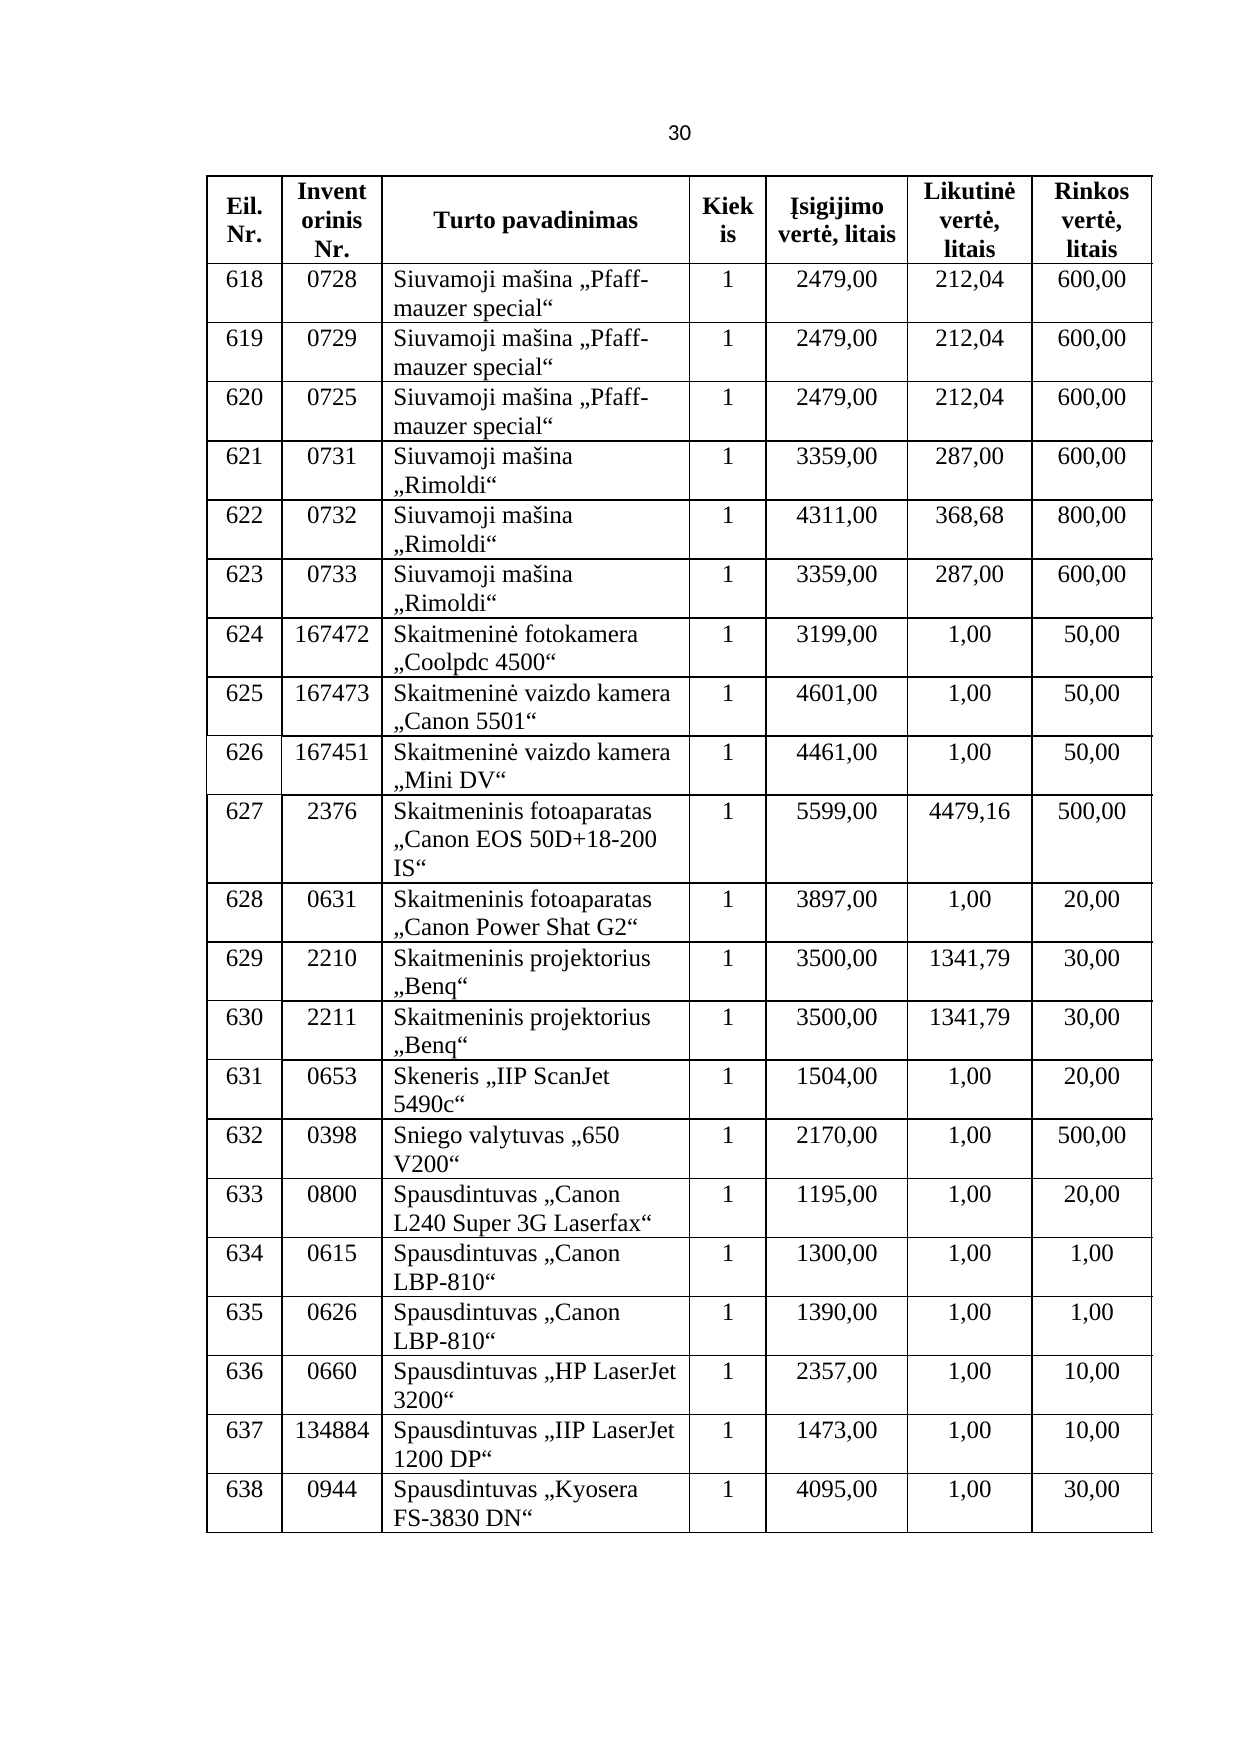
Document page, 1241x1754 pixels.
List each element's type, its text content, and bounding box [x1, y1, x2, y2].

table_cell Spausdintuvas „IIP LaserJet 1200 DP“ [383, 1415, 689, 1473]
table_cell 1,00 [1033, 1238, 1151, 1296]
table_cell 1473,00 [767, 1415, 907, 1473]
table_cell 622 [208, 501, 281, 558]
table_cell 1390,00 [767, 1297, 907, 1354]
table_cell 627 [208, 795, 281, 882]
table_cell 1,00 [908, 737, 1031, 794]
table_cell 600,00 [1033, 382, 1151, 440]
table_cell 1 [690, 1002, 765, 1059]
table_cell 636 [208, 1356, 281, 1414]
table_cell 1 [690, 796, 765, 882]
table_cell 630 [208, 1001, 281, 1059]
table_cell 10,00 [1033, 1356, 1151, 1414]
table_cell 3199,00 [767, 619, 907, 676]
table_cell 0660 [283, 1356, 381, 1414]
table_cell 1 [690, 560, 765, 617]
table_cell 50,00 [1033, 737, 1151, 794]
table_cell 600,00 [1033, 560, 1151, 617]
table_cell 212,04 [908, 264, 1031, 322]
table_cell 600,00 [1033, 442, 1151, 499]
table_cell 1 [690, 382, 765, 440]
table_cell 633 [208, 1179, 281, 1236]
table_cell 634 [208, 1238, 281, 1296]
table_cell 1 [690, 737, 765, 794]
table_cell 1 [690, 323, 765, 381]
table_cell Sniego valytuvas „650 V200“ [383, 1120, 689, 1177]
table_cell 3500,00 [767, 943, 907, 1000]
table_cell 1504,00 [767, 1061, 907, 1118]
table_cell 1,00 [1033, 1297, 1151, 1354]
table_cell 212,04 [908, 382, 1031, 440]
table_cell 1195,00 [767, 1179, 907, 1236]
table_cell Spausdintuvas „HP LaserJet 3200“ [383, 1356, 689, 1414]
table_cell 1300,00 [767, 1238, 907, 1296]
table_cell 0800 [283, 1179, 381, 1236]
table_cell 629 [208, 943, 281, 1000]
table_cell 638 [208, 1474, 281, 1532]
table_cell 800,00 [1033, 501, 1151, 558]
table_cell 0731 [283, 442, 381, 499]
table_cell 2357,00 [767, 1356, 907, 1414]
table_cell 50,00 [1033, 678, 1151, 735]
table_cell 1 [690, 501, 765, 558]
table_cell 1,00 [908, 678, 1031, 735]
table_header Inventorinis Nr. [283, 177, 381, 263]
table_cell 4479,16 [908, 796, 1031, 882]
table_cell 0653 [283, 1061, 381, 1118]
table_cell 0733 [283, 560, 381, 617]
table_cell 287,00 [908, 560, 1031, 617]
table_cell 631 [208, 1060, 281, 1118]
table_cell 1 [690, 884, 765, 941]
table_cell Skaitmeninis fotoaparatas „Canon EOS 50D+18-200 IS“ [383, 796, 689, 882]
table_cell 1,00 [908, 884, 1031, 941]
table_cell 30,00 [1033, 1002, 1151, 1059]
table_cell Spausdintuvas „Canon LBP-810“ [383, 1238, 689, 1296]
table_cell 2479,00 [767, 323, 907, 381]
table_cell 0732 [283, 501, 381, 558]
table_cell 624 [208, 619, 281, 676]
table_cell 2211 [283, 1002, 381, 1059]
table_cell 20,00 [1033, 1061, 1151, 1118]
table_cell Skaitmeninė vaizdo kamera „Mini DV“ [383, 737, 689, 794]
table_cell 1,00 [908, 619, 1031, 676]
table_cell 3897,00 [767, 884, 907, 941]
table_cell 1,00 [908, 1356, 1031, 1414]
table_cell Skaitmeninis projektorius „Benq“ [383, 1002, 689, 1059]
table_cell 20,00 [1033, 1179, 1151, 1236]
table_cell 600,00 [1033, 323, 1151, 381]
table_cell 1,00 [908, 1061, 1031, 1118]
table_cell 1,00 [908, 1297, 1031, 1354]
table_cell Siuvamoji mašina „Rimoldi“ [383, 501, 689, 558]
table_header Įsigijimo vertė, litais [767, 177, 907, 263]
table_cell Spausdintuvas „Canon LBP-810“ [383, 1297, 689, 1354]
table_cell Siuvamoji mašina „Rimoldi“ [383, 560, 689, 617]
table_cell 1 [690, 943, 765, 1000]
table_cell Siuvamoji mašina „Rimoldi“ [383, 442, 689, 499]
table_cell 635 [208, 1297, 281, 1354]
table_cell 2479,00 [767, 264, 907, 322]
table_cell 4601,00 [767, 678, 907, 735]
table_cell 1341,79 [908, 943, 1031, 1000]
table_cell 134884 [283, 1415, 381, 1473]
table_cell 1,00 [908, 1238, 1031, 1296]
table_cell 1,00 [908, 1415, 1031, 1473]
table_cell 1 [690, 264, 765, 322]
table_cell 212,04 [908, 323, 1031, 381]
table_cell 0725 [283, 382, 381, 440]
table_cell 287,00 [908, 442, 1031, 499]
table_cell 0626 [283, 1297, 381, 1354]
table_cell 0729 [283, 323, 381, 381]
table_cell 626 [207, 736, 281, 794]
table_cell 167473 [283, 678, 381, 735]
table_cell Siuvamoji mašina „Pfaff-mauzer special“ [383, 323, 689, 381]
table_cell 2210 [283, 943, 381, 1000]
table_cell Spausdintuvas „Kyosera FS-3830 DN“ [383, 1474, 689, 1532]
table_cell 0615 [283, 1238, 381, 1296]
table_cell 0631 [283, 884, 381, 941]
table_cell 0944 [283, 1474, 381, 1532]
table_cell 4095,00 [767, 1474, 907, 1532]
table_cell Skaitmeninis fotoaparatas „Canon Power Shat G2“ [383, 884, 689, 941]
table_header Turto pavadinimas [383, 177, 689, 263]
table_cell 500,00 [1033, 1120, 1151, 1177]
table_cell 625 [208, 678, 281, 735]
table_cell Skaitmeninė vaizdo kamera „Canon 5501“ [383, 678, 689, 735]
table_cell 30,00 [1033, 943, 1151, 1000]
table_cell 1341,79 [908, 1002, 1031, 1059]
table_cell 1 [690, 1356, 765, 1414]
table_cell 1 [690, 619, 765, 676]
table_header Likutinė vertė, litais [908, 177, 1031, 263]
table_cell 167472 [283, 619, 381, 676]
table_header Kiekis [690, 177, 765, 263]
table_cell Spausdintuvas „Canon L240 Super 3G Laserfax“ [383, 1179, 689, 1236]
table_cell Siuvamoji mašina „Pfaff-mauzer special“ [383, 264, 689, 322]
table_cell 2170,00 [767, 1120, 907, 1177]
table_cell 500,00 [1033, 796, 1151, 882]
table_cell 10,00 [1033, 1415, 1151, 1473]
table_cell 20,00 [1033, 884, 1151, 941]
table_cell 30,00 [1033, 1474, 1151, 1532]
table_cell 4461,00 [767, 737, 907, 794]
table_cell 50,00 [1033, 619, 1151, 676]
table_cell 632 [208, 1120, 281, 1177]
table_cell 1 [690, 1415, 765, 1473]
table_cell 4311,00 [767, 501, 907, 558]
table_cell 1 [690, 678, 765, 735]
table_cell 623 [208, 560, 281, 617]
table_cell Skaitmeninis projektorius „Benq“ [383, 943, 689, 1000]
table_cell 628 [208, 884, 281, 941]
table_cell 3359,00 [767, 560, 907, 617]
table_cell 3500,00 [767, 1002, 907, 1059]
table_cell 621 [208, 442, 281, 499]
table_cell 1 [690, 1238, 765, 1296]
table_header Rinkos vertė, litais [1033, 177, 1151, 263]
table_cell 5599,00 [767, 796, 907, 882]
table_cell Skeneris „IIP ScanJet 5490c“ [383, 1061, 689, 1118]
table_cell 620 [208, 382, 281, 440]
table_cell 600,00 [1033, 264, 1151, 322]
table_cell 2376 [283, 796, 381, 882]
table_cell 1,00 [908, 1120, 1031, 1177]
table_cell 619 [208, 323, 281, 381]
table_cell 1 [690, 1474, 765, 1532]
table_cell Siuvamoji mašina „Pfaff-mauzer special“ [383, 382, 689, 440]
table_cell 0398 [283, 1120, 381, 1177]
table_cell 1,00 [908, 1474, 1031, 1532]
table_cell 368,68 [908, 501, 1031, 558]
table_cell 637 [208, 1415, 281, 1473]
table_cell 1,00 [908, 1179, 1031, 1236]
table_cell 1 [690, 1120, 765, 1177]
table_cell Skaitmeninė fotokamera „Coolpdc 4500“ [383, 619, 689, 676]
table_cell 0728 [283, 264, 381, 322]
table_cell 167451 [282, 737, 381, 794]
table_cell 1 [690, 1179, 765, 1236]
table_cell 1 [690, 442, 765, 499]
table_cell 618 [208, 264, 281, 322]
table_cell 3359,00 [767, 442, 907, 499]
table_header Eil. Nr. [208, 177, 281, 263]
table_cell 1 [690, 1061, 765, 1118]
table_cell 1 [690, 1297, 765, 1354]
table_cell 2479,00 [767, 382, 907, 440]
